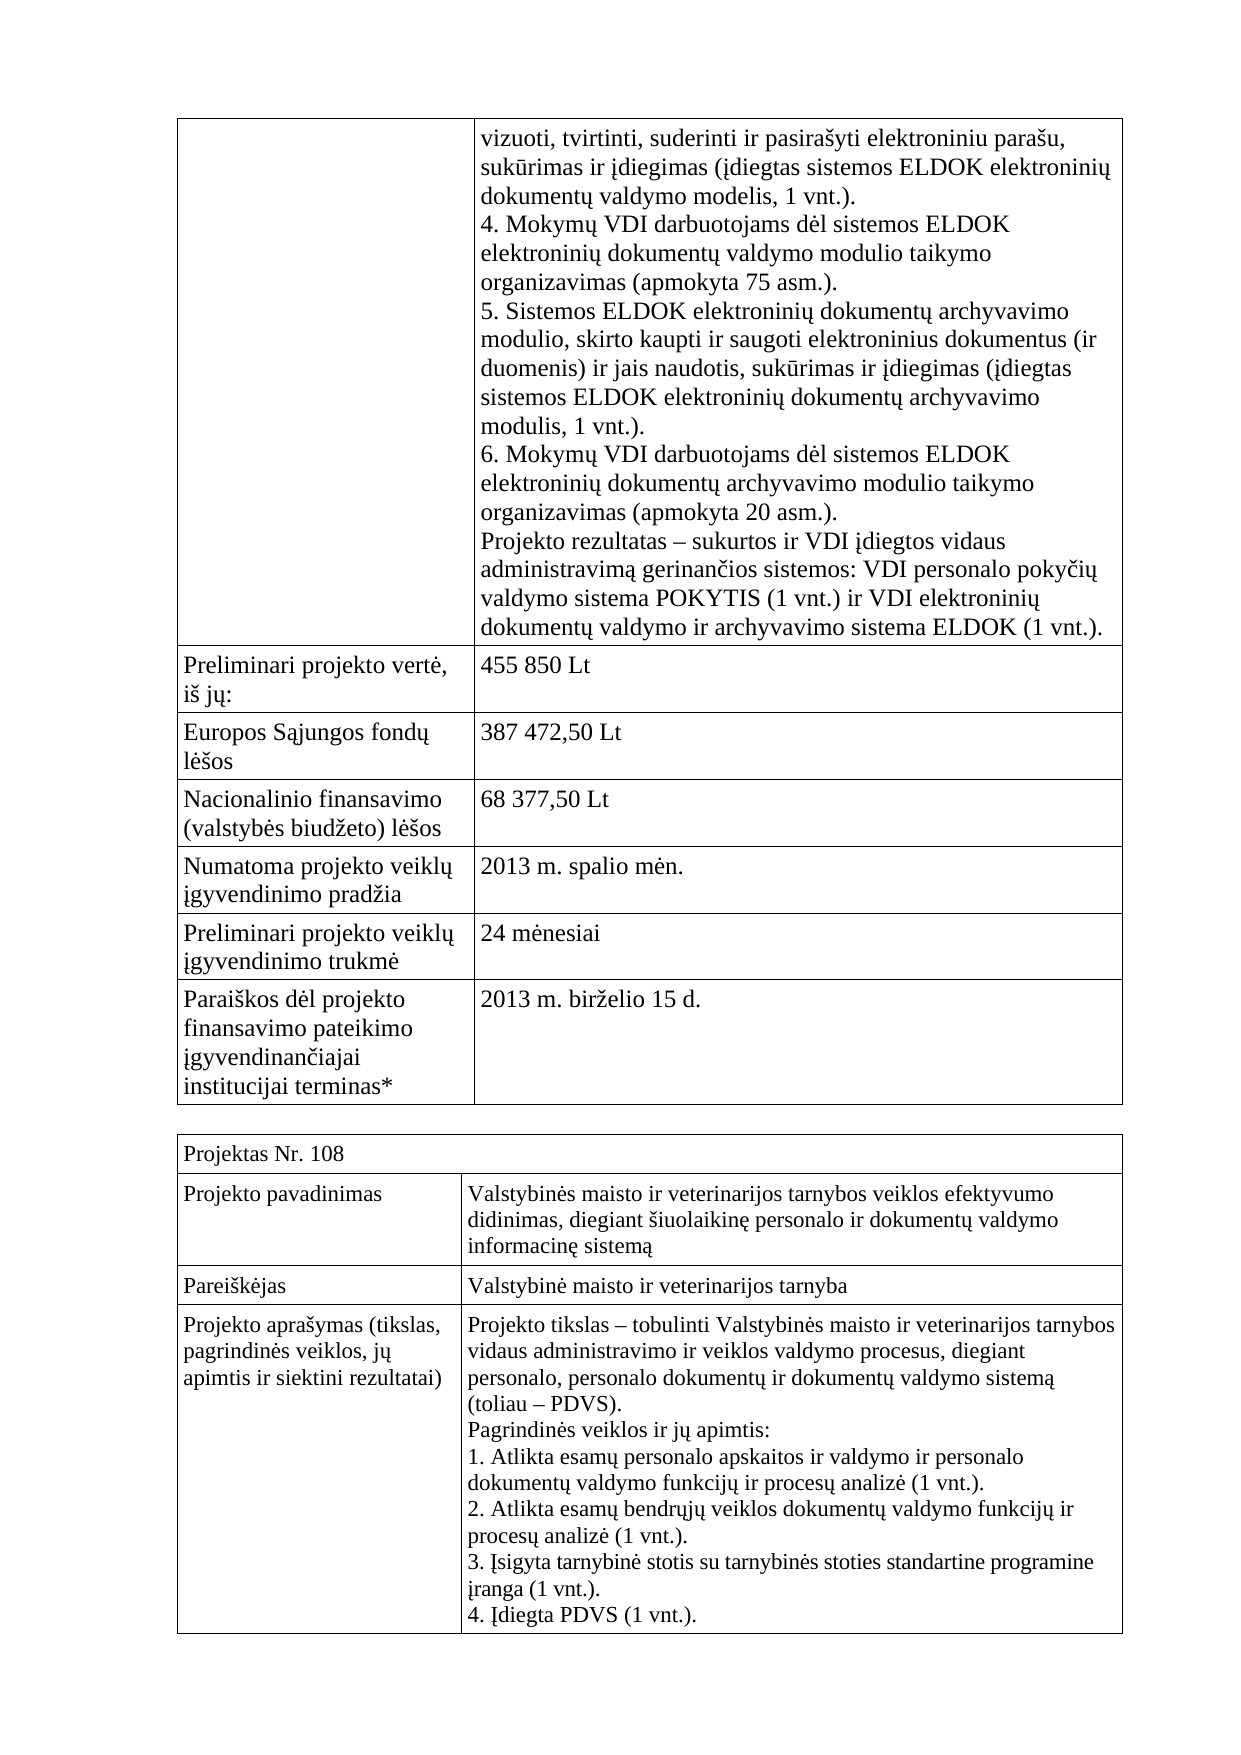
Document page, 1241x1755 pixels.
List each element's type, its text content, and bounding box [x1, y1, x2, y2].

table_cell [178, 119, 474, 645]
table_cell Projekto tikslas – tobulinti Valstybinės maisto ir veterinarijos tarnybos vidaus administravimo ir veiklos valdymo procesus, diegiant personalo, personalo dokumentų ir dokumentų valdymo sistemą (toliau – PDVS). Pagrindinės veiklos ir jų apimtis: 1. Atlikta esamų personalo apskaitos ir valdymo ir personalo dokumentų valdymo funkcijų ir procesų analizė (1 vnt.). 2. Atlikta esamų bendrųjų veiklos dokumentų valdymo funkcijų ir procesų analizė (1 vnt.). 3. Įsigyta tarnybinė stotis su tarnybinės stoties standartine programine įranga (1 vnt.). 4. Įdiegta PDVS (1 vnt.). [462, 1305, 1122, 1633]
table_cell Projekto aprašymas (tikslas, pagrindinės veiklos, jų apimtis ir siektini rezultatai) [178, 1305, 461, 1633]
table_cell Valstybinė maisto ir veterinarijos tarnyba [462, 1266, 1122, 1304]
table_cell Valstybinės maisto ir veterinarijos tarnybos veiklos efektyvumo didinimas, diegiant šiuolaikinę personalo ir dokumentų valdymo informacinę sistemą [462, 1174, 1122, 1265]
table_cell 68 377,50 Lt [475, 780, 1122, 846]
table_cell Preliminari projekto vertė, iš jų: [178, 646, 474, 712]
table_cell Preliminari projekto veiklų įgyvendinimo trukmė [178, 914, 474, 979]
table_cell Projekto pavadinimas [178, 1174, 461, 1265]
table_cell 455 850 Lt [475, 646, 1122, 712]
table_cell 387 472,50 Lt [475, 713, 1122, 779]
table_cell vizuoti, tvirtinti, suderinti ir pasirašyti elektroniniu parašu, sukūrimas ir įdiegimas (įdiegtas sistemos ELDOK elektroninių dokumentų valdymo modelis, 1 vnt.). 4. Mokymų VDI darbuotojams dėl sistemos ELDOK elektroninių dokumentų valdymo modulio taikymo organizavimas (apmokyta 75 asm.). 5. Sistemos ELDOK elektroninių dokumentų archyvavimo modulio, skirto kaupti ir saugoti elektroninius dokumentus (ir duomenis) ir jais naudotis, sukūrimas ir įdiegimas (įdiegtas sistemos ELDOK elektroninių dokumentų archyvavimo modulis, 1 vnt.). 6. Mokymų VDI darbuotojams dėl sistemos ELDOK elektroninių dokumentų archyvavimo modulio taikymo organizavimas (apmokyta 20 asm.). Projekto rezultatas – sukurtos ir VDI įdiegtos vidaus administravimą gerinančios sistemos: VDI personalo pokyčių valdymo sistema POKYTIS (1 vnt.) ir VDI elektroninių dokumentų valdymo ir archyvavimo sistema ELDOK (1 vnt.). [475, 119, 1122, 645]
table_cell 24 mėnesiai [475, 914, 1122, 979]
table_cell Nacionalinio finansavimo (valstybės biudžeto) lėšos [178, 780, 474, 846]
table_cell 2013 m. birželio 15 d. [475, 980, 1122, 1104]
table_cell Europos Sąjungos fondų lėšos [178, 713, 474, 779]
table_cell Paraiškos dėl projekto finansavimo pateikimo įgyvendinančiajai institucijai terminas* [178, 980, 474, 1104]
table_header Projektas Nr. 108 [178, 1135, 1122, 1173]
table_cell Numatoma projekto veiklų įgyvendinimo pradžia [178, 847, 474, 912]
table_cell Pareiškėjas [178, 1266, 461, 1304]
table_cell 2013 m. spalio mėn. [475, 847, 1122, 912]
